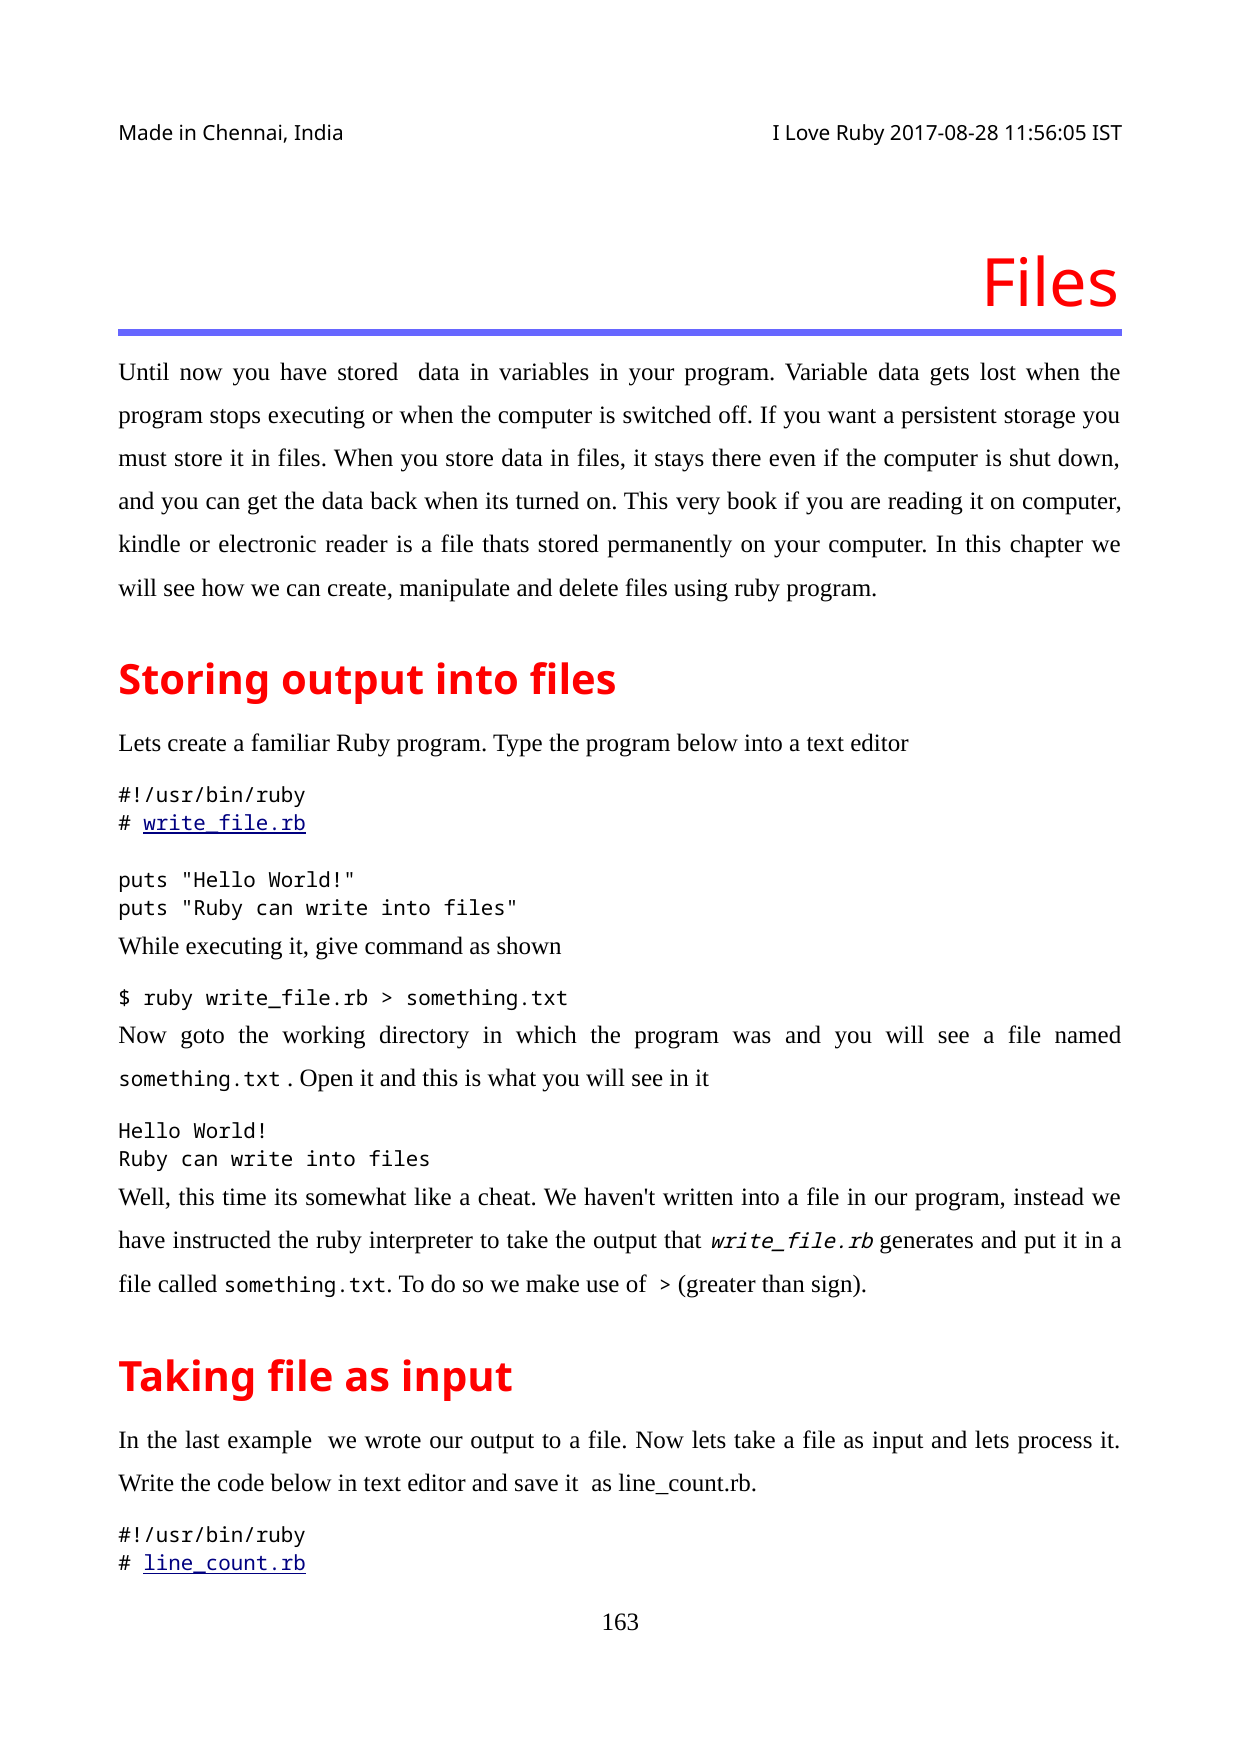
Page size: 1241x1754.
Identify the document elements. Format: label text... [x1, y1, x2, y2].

text puts "Ruby can write into files" [118, 893, 1122, 922]
subtitle Files [118, 233, 1122, 329]
text Well, this time its somewhat like a cheat. We haven't written into a file in our program, instead we have instructed the ruby interpreter to take the output that write_file.rb generates and put it in a file called something.txt. To do so we make use of > (greater than sign). [118, 1182, 1122, 1298]
text # write_file.rb [118, 808, 1122, 837]
text # line_count.rb [118, 1548, 1122, 1577]
subtitle Taking file as input [118, 1347, 1122, 1404]
text #!/usr/bin/ruby [118, 1520, 1122, 1548]
text Ruby can write into files [118, 1144, 1122, 1173]
text puts "Hello World!" [118, 865, 1122, 893]
subtitle Storing output into files [118, 649, 1122, 706]
text $ ruby write_file.rb > something.txt [118, 983, 1122, 1011]
text Lets create a familiar Ruby program. Type the program below into a text editor [118, 728, 1122, 756]
text Hello World! [118, 1116, 1122, 1144]
text In the last example we wrote our output to a file. Now lets take a file as input and lets process it. Write the code below in text editor and save it as line_count.rb. [118, 1425, 1122, 1497]
text Until now you have stored data in variables in your program. Variable data gets lost when the program stops executing or when the computer is switched off. If you want a persistent storage you must store it in files. When you store data in files, it stays there even if the computer is shut down, and you can get the data back when its turned on. This very book if you are reading it on computer, kindle or electronic reader is a file thats stored permanently on your computer. In this chapter we will see how we can create, manipulate and delete files using ruby program. [118, 357, 1122, 601]
text While executing it, give command as shown [118, 931, 1122, 959]
text Now goto the working directory in which the program was and you will see a file named something.txt . Open it and this is what you will see in it [118, 1020, 1122, 1093]
text #!/usr/bin/ruby [118, 780, 1122, 808]
